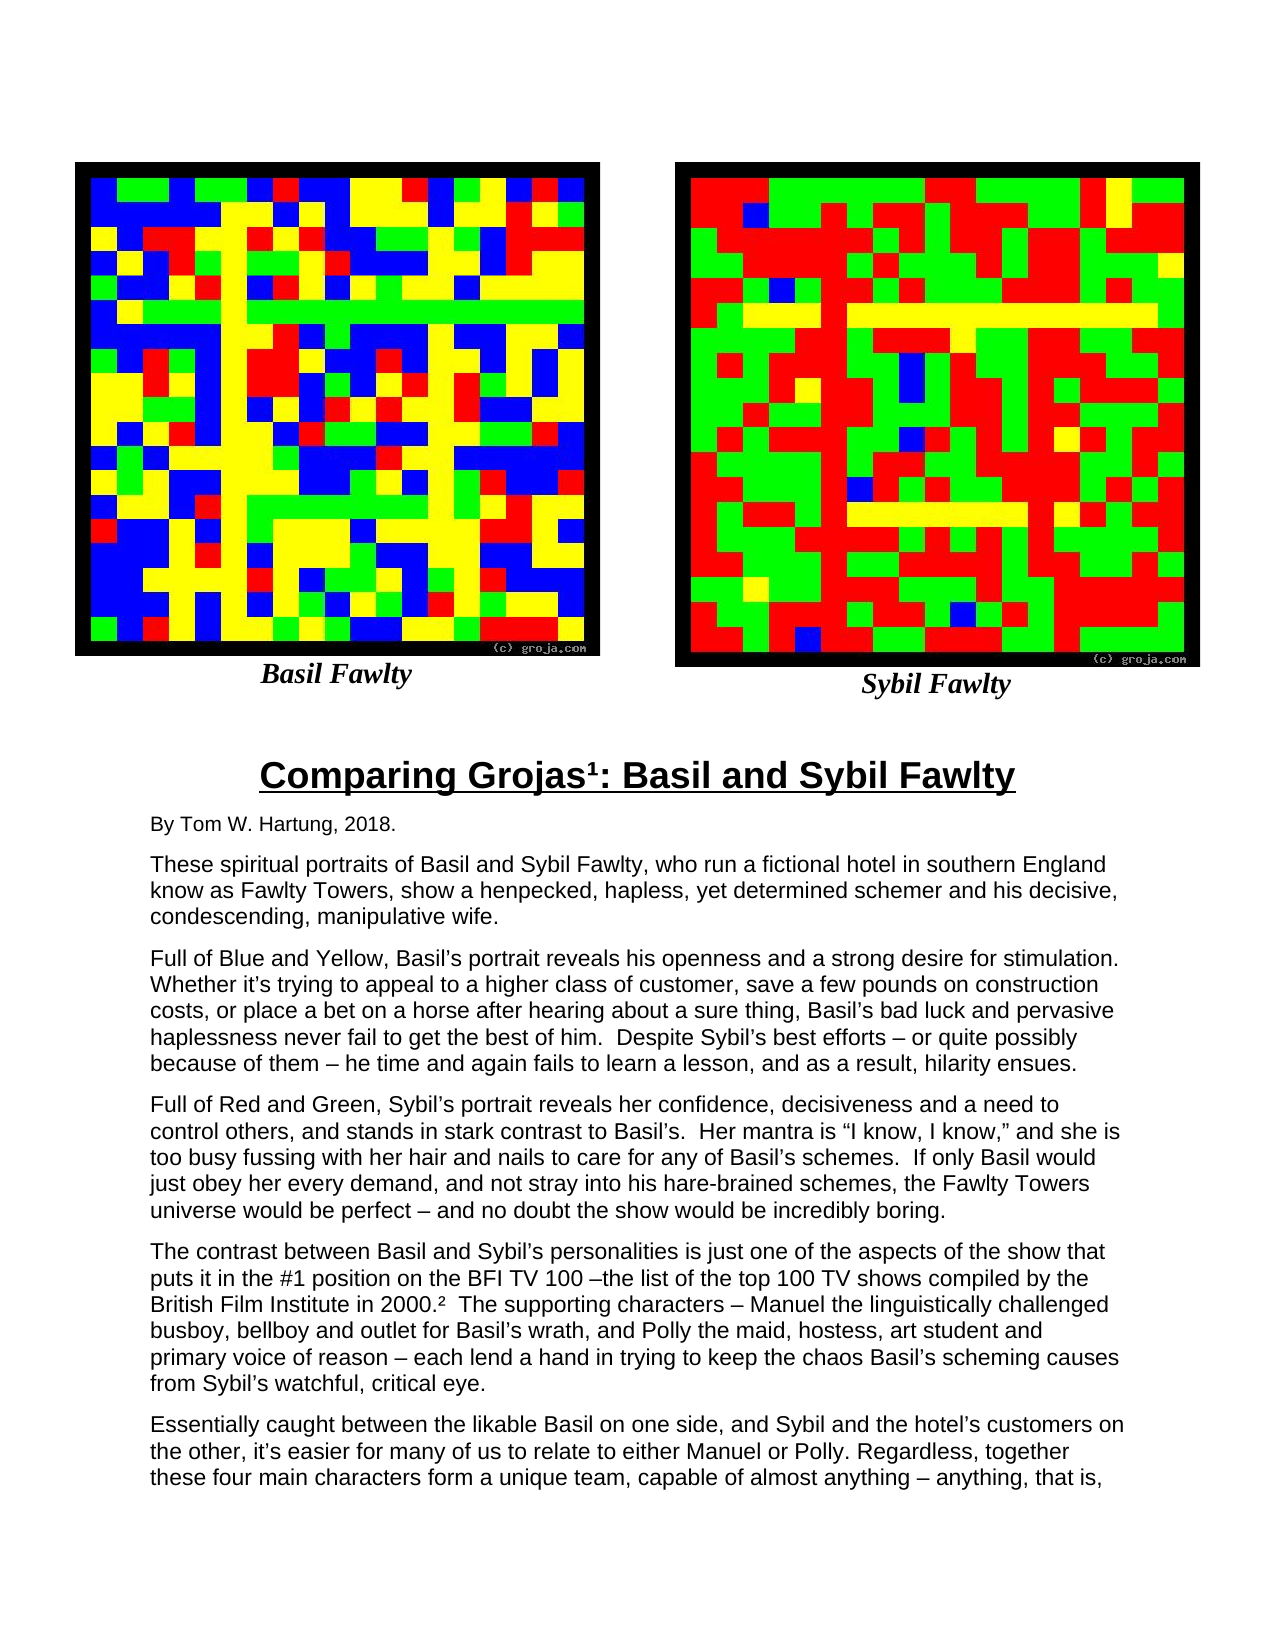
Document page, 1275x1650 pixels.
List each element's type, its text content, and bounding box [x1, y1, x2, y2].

picture [675, 162, 1200, 667]
text Basil Fawlty [75, 656, 600, 689]
text Sybil Fawlty [675, 667, 1200, 700]
picture [75, 162, 600, 656]
text Full of Blue and Yellow, Basil’s portrait reveals his openness and a strong desire for stimulation. Whether it’s trying to appeal to a higher class of customer, save a few pounds on construction costs, or place a bet on a horse after hearing about a sure thing, Basil’s bad luck and pervasive haplessness never fail to get the best of him. Despite Sybil’s best efforts – or quite possibly because of them – he time and again fails to learn a lesson, and as a result, hilarity ensues. [150, 944, 1125, 1076]
text Full of Red and Green, Sybil’s portrait reveals her confidence, decisiveness and a need to control others, and stands in stark contrast to Basil’s. Her mantra is “I know, I know,” and she is too busy fussing with her hair and nails to care for any of Basil’s schemes. If only Basil would just obey her every demand, and not stray into his hare-brained schemes, the Fawlty Towers universe would be perfect – and no doubt the show would be incredibly boring. [150, 1091, 1125, 1223]
text By Tom W. Hartung, 2018. [150, 812, 1125, 836]
text These spiritual portraits of Basil and Sybil Fawlty, who run a fictional hotel in southern England know as Fawlty Towers, show a henpecked, hapless, yet determined schemer and his decisive, condescending, manipulative wife. [150, 851, 1125, 929]
text Comparing Grojas¹: Basil and Sybil Fawlty [150, 753, 1125, 797]
text The contrast between Basil and Sybil’s personalities is just one of the aspects of the show that puts it in the #1 position on the BFI TV 100 –the list of the top 100 TV shows compiled by the British Film Institute in 2000.² The supporting characters – Manuel the linguistically challenged busboy, bellboy and outlet for Basil’s wrath, and Polly the maid, hostess, art student and primary voice of reason – each lend a hand in trying to keep the chaos Basil’s scheming causes from Sybil’s watchful, critical eye. [150, 1238, 1125, 1396]
text Essentially caught between the likable Basil on one side, and Sybil and the hotel’s customers on the other, it’s easier for many of us to relate to either Manuel or Polly. Regardless, together these four main characters form a unique team, capable of almost anything – anything, that is, [150, 1411, 1125, 1490]
